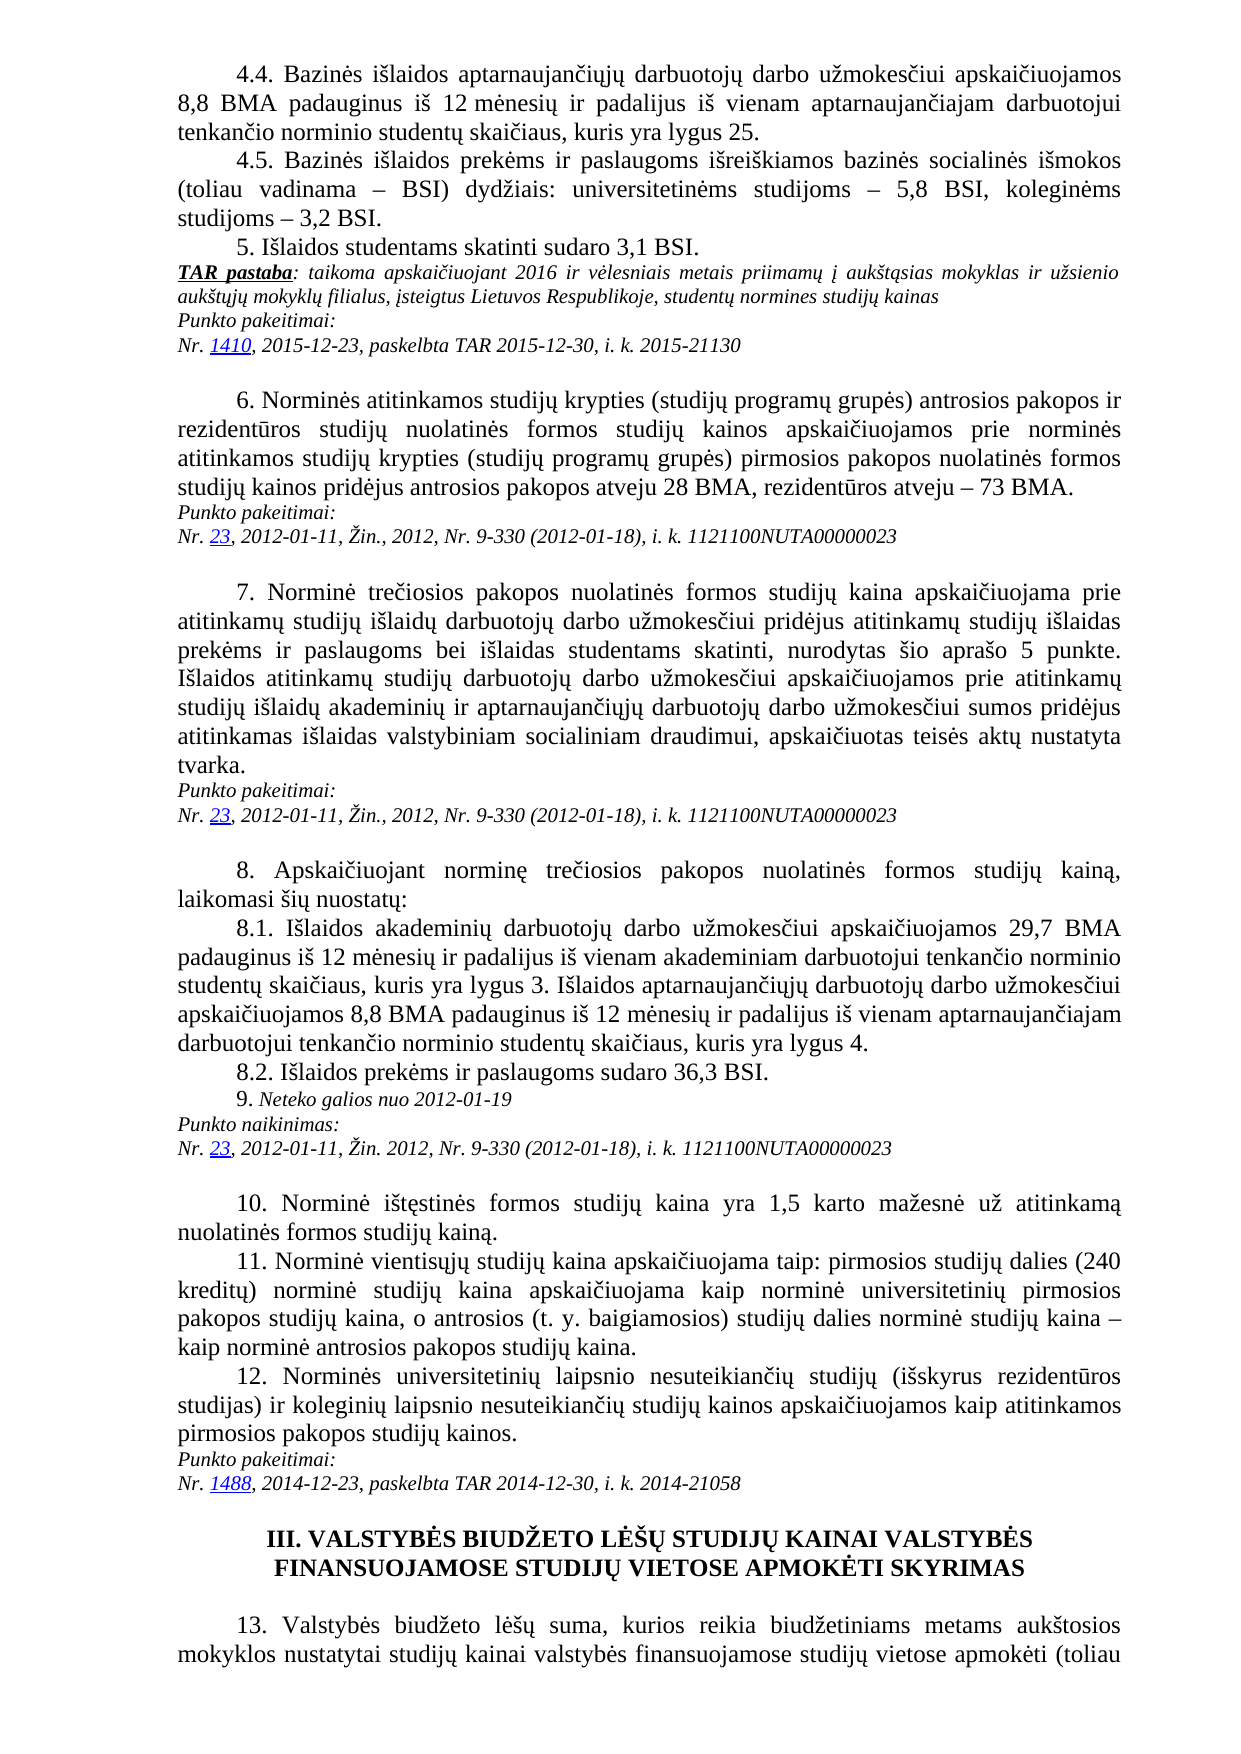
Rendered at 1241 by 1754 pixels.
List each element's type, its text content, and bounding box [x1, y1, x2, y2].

text 10. Norminė ištęstinės formos studijų kaina yra 1,5 karto mažesnė už atitinkamą nuolatinės formos studijų kainą. [177, 1188, 1122, 1246]
text 7. Norminė trečiosios pakopos nuolatinės formos studijų kaina apskaičiuojama prie atitinkamų studijų išlaidų darbuotojų darbo užmokesčiui pridėjus atitinkamų studijų išlaidas prekėms ir paslaugoms bei išlaidas studentams skatinti, nurodytas šio aprašo 5 punkte. Išlaidos atitinkamų studijų darbuotojų darbo užmokesčiui apskaičiuojamos prie atitinkamų studijų išlaidų akademinių ir aptarnaujančiųjų darbuotojų darbo užmokesčiui sumos pridėjus atitinkamas išlaidas valstybiniam socialiniam draudimui, apskaičiuotas teisės aktų nustatyta tvarka. [177, 577, 1122, 778]
text Punkto pakeitimai: [177, 500, 1122, 524]
text 8.1. Išlaidos akademinių darbuotojų darbo užmokesčiui apskaičiuojamos 29,7 BMA padauginus iš 12 mėnesių ir padalijus iš vienam akademiniam darbuotojui tenkančio norminio studentų skaičiaus, kuris yra lygus 3. Išlaidos aptarnaujančiųjų darbuotojų darbo užmokesčiui apskaičiuojamos 8,8 BMA padauginus iš 12 mėnesių ir padalijus iš vienam aptarnaujančiajam darbuotojui tenkančio norminio studentų skaičiaus, kuris yra lygus 4. [177, 913, 1122, 1057]
text III. VALSTYBĖS BIUDŽETO LĖŠŲ STUDIJŲ KAINAI VALSTYBĖS FINANSUOJAMOSE STUDIJŲ VIETOSE APMOKĖTI SKYRIMAS [177, 1524, 1122, 1582]
text Nr. 1410, 2015-12-23, paskelbta TAR 2015-12-30, i. k. 2015-21130 [177, 332, 1122, 357]
text 4.5. Bazinės išlaidos prekėms ir paslaugoms išreiškiamos bazinės socialinės išmokos (toliau vadinama – BSI) dydžiais: universitetinėms studijoms – 5,8 BSI, koleginėms studijoms – 3,2 BSI. [177, 145, 1122, 232]
text 12. Norminės universitetinių laipsnio nesuteikiančių studijų (išskyrus rezidentūros studijas) ir koleginių laipsnio nesuteikiančių studijų kainos apskaičiuojamos kaip atitinkamos pirmosios pakopos studijų kainos. [177, 1361, 1122, 1447]
text 11. Norminė vientisųjų studijų kaina apskaičiuojama taip: pirmosios studijų dalies (240 kreditų) norminė studijų kaina apskaičiuojama kaip norminė universitetinių pirmosios pakopos studijų kaina, o antrosios (t. y. baigiamosios) studijų dalies norminė studijų kaina – kaip norminė antrosios pakopos studijų kaina. [177, 1246, 1122, 1361]
text Punkto naikinimas: [177, 1112, 1122, 1136]
text 8. Apskaičiuojant norminę trečiosios pakopos nuolatinės formos studijų kainą, laikomasi šių nuostatų: [177, 855, 1122, 913]
text 13. Valstybės biudžeto lėšų suma, kurios reikia biudžetiniams metams aukštosios mokyklos nustatytai studijų kainai valstybės finansuojamose studijų vietose apmokėti (toliau [177, 1610, 1122, 1668]
text 5. Išlaidos studentams skatinti sudaro 3,1 BSI. [177, 232, 1122, 260]
text Nr. 23, 2012-01-11, Žin., 2012, Nr. 9-330 (2012-01-18), i. k. 1121100NUTA00000023 [177, 524, 1122, 548]
text Nr. 1488, 2014-12-23, paskelbta TAR 2014-12-30, i. k. 2014-21058 [177, 1471, 1122, 1495]
text 4.4. Bazinės išlaidos aptarnaujančiųjų darbuotojų darbo užmokesčiui apskaičiuojamos 8,8 BMA padauginus iš 12 mėnesių ir padalijus iš vienam aptarnaujančiajam darbuotojui tenkančio norminio studentų skaičiaus, kuris yra lygus 25. [177, 59, 1122, 145]
text Nr. 23, 2012-01-11, Žin. 2012, Nr. 9-330 (2012-01-18), i. k. 1121100NUTA00000023 [177, 1136, 1122, 1160]
text 9. Neteko galios nuo 2012-01-19 [177, 1085, 1122, 1112]
text Nr. 23, 2012-01-11, Žin., 2012, Nr. 9-330 (2012-01-18), i. k. 1121100NUTA00000023 [177, 802, 1122, 827]
text 8.2. Išlaidos prekėms ir paslaugoms sudaro 36,3 BSI. [177, 1057, 1122, 1085]
text Punkto pakeitimai: [177, 1447, 1122, 1471]
text 6. Norminės atitinkamos studijų krypties (studijų programų grupės) antrosios pakopos ir rezidentūros studijų nuolatinės formos studijų kainos apskaičiuojamos prie norminės atitinkamos studijų krypties (studijų programų grupės) pirmosios pakopos nuolatinės formos studijų kainos pridėjus antrosios pakopos atveju 28 BMA, rezidentūros atveju – 73 BMA. [177, 385, 1122, 500]
text TAR pastaba: taikoma apskaičiuojant 2016 ir vėlesniais metais priimamų į aukštąsias mokyklas ir užsienio aukštųjų mokyklų filialus, įsteigtus Lietuvos Respublikoje, studentų normines studijų kainas [177, 260, 1122, 308]
text Punkto pakeitimai: [177, 308, 1122, 332]
text Punkto pakeitimai: [177, 778, 1122, 802]
